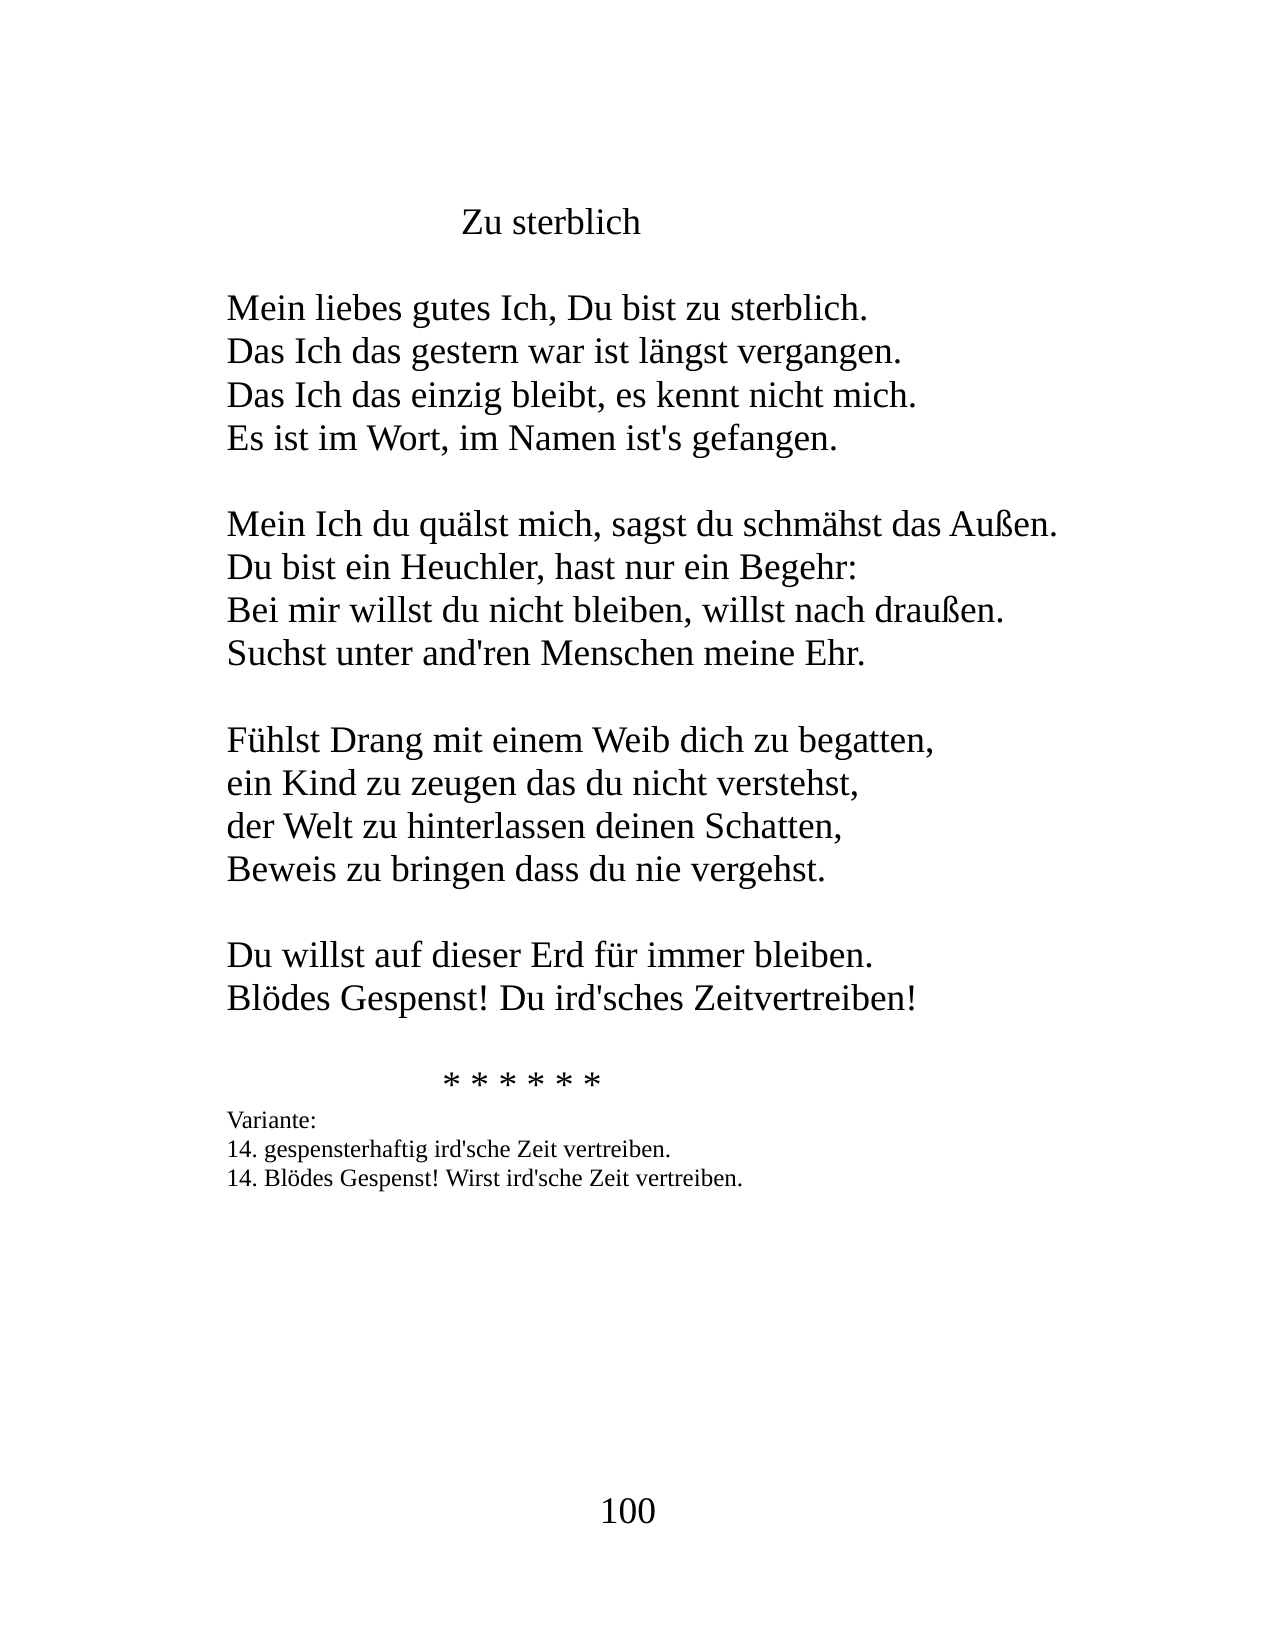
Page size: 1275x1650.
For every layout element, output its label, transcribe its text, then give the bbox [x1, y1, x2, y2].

text Beweis zu bringen dass du nie vergehst. [226, 846, 1157, 889]
text Blödes Gespenst! Du ird'sches Zeitvertreiben! [226, 976, 1157, 1019]
text Bei mir willst du nicht bleiben, willst nach draußen. [226, 588, 1157, 631]
text Du willst auf dieser Erd für immer bleiben. [226, 933, 1157, 976]
text Mein liebes gutes Ich, Du bist zu sterblich. [226, 286, 1157, 329]
text Mein Ich du quälst mich, sagst du schmähst das Außen. [226, 501, 1157, 544]
text der Welt zu hinterlassen deinen Schatten, [226, 803, 1157, 846]
text 14. Blödes Gespenst! Wirst ird'sche Zeit vertreiben. [226, 1163, 1157, 1191]
text Das Ich das gestern war ist längst vergangen. [226, 329, 1157, 372]
text Variante: [226, 1105, 1157, 1134]
text Du bist ein Heuchler, hast nur ein Begehr: [226, 544, 1157, 588]
text Suchst unter and'ren Menschen meine Ehr. [226, 631, 1157, 674]
text Das Ich das einzig bleibt, es kennt nicht mich. [226, 372, 1157, 415]
text 14. gespensterhaftig ird'sche Zeit vertreiben. [226, 1134, 1157, 1163]
text * * * * * * [226, 1062, 1157, 1105]
text Es ist im Wort, im Namen ist's gefangen. [226, 415, 1157, 458]
text Zu sterblich [226, 199, 1157, 243]
text Fühlst Drang mit einem Weib dich zu begatten, [226, 717, 1157, 760]
text ein Kind zu zeugen das du nicht verstehst, [226, 760, 1157, 803]
